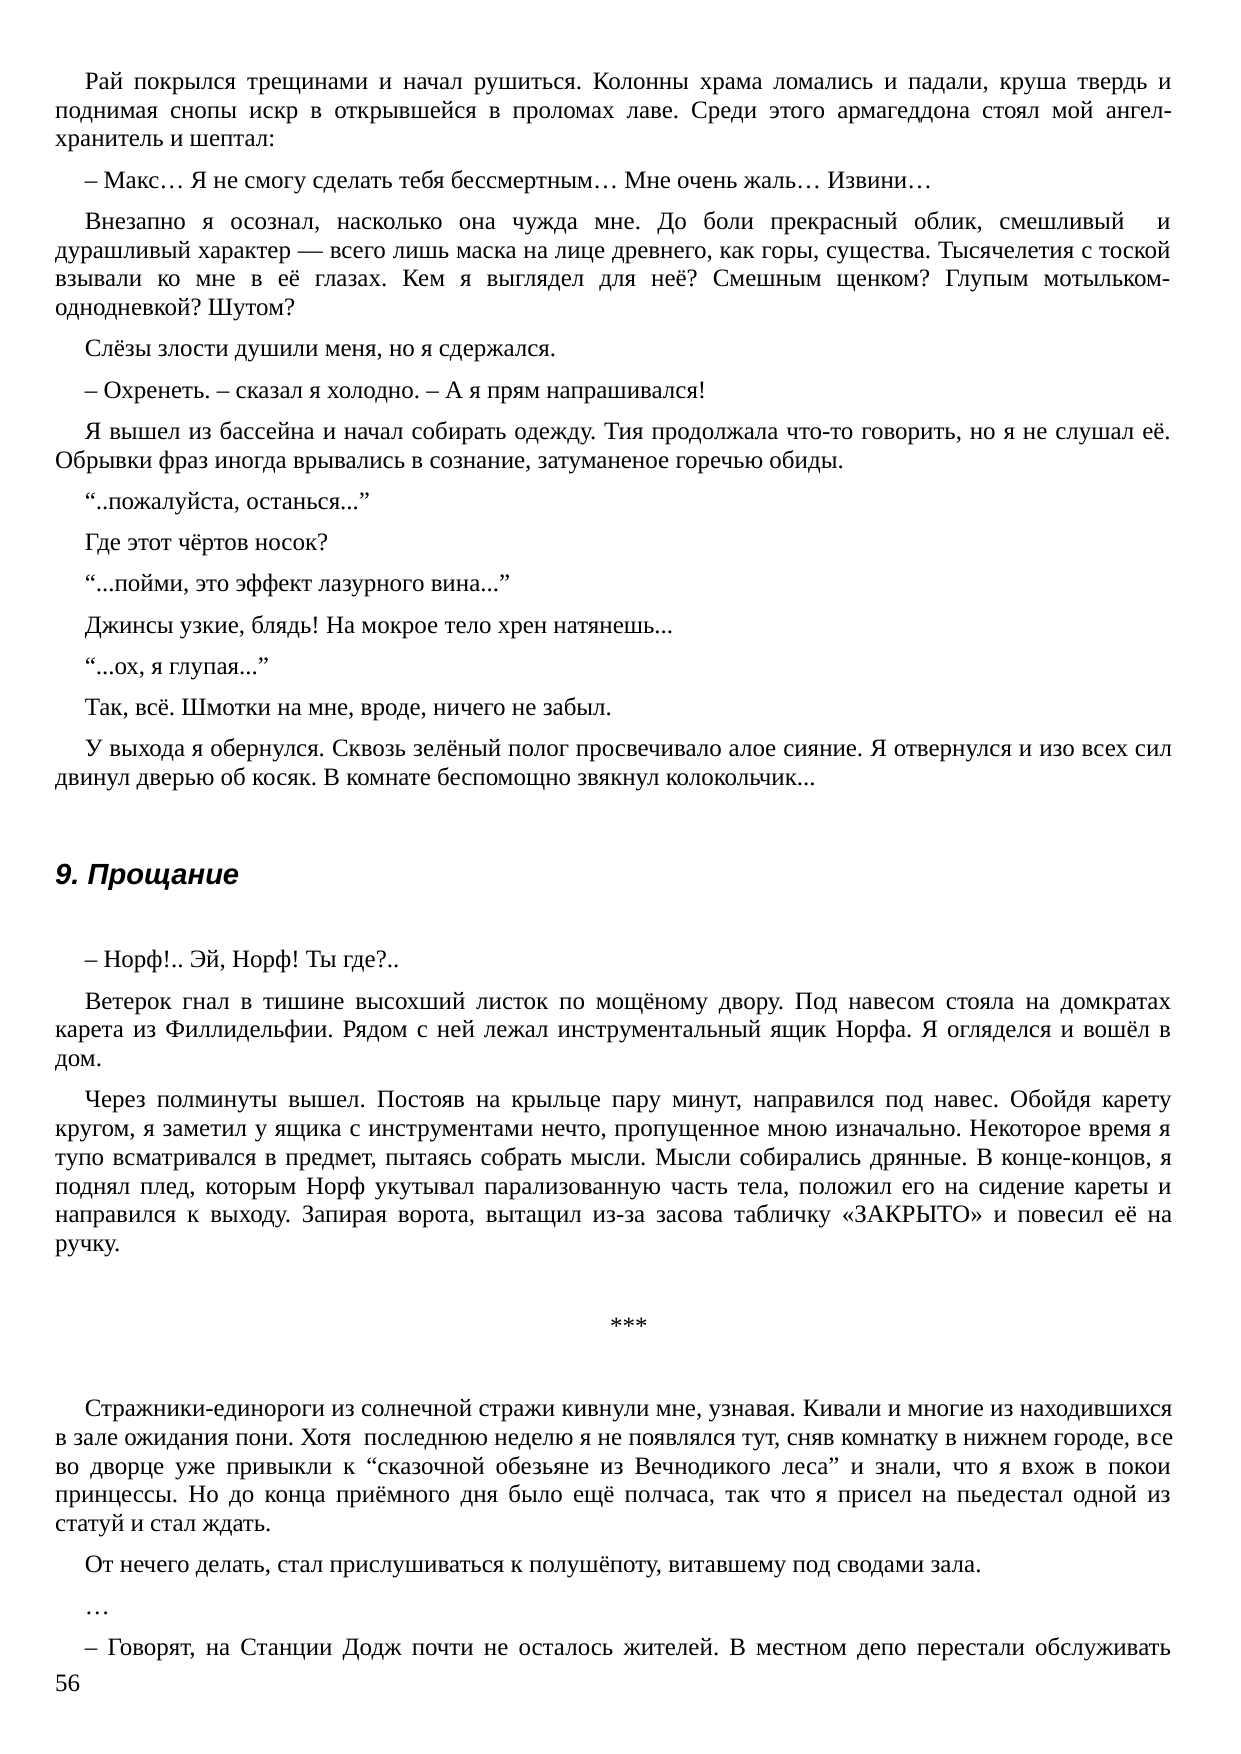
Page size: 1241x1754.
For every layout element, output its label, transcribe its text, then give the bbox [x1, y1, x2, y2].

text “...пойми, это эффект лазурного вина...” [55, 568, 1173, 597]
subtitle 9. Прощание [55, 857, 1173, 891]
text Через полминуты вышел. Постояв на крыльце пару минут, направился под навес. Обойдя карету кругом, я заметил у ящика с инструментами нечто, пропущенное мною изначально. Некоторое время я тупо всматривался в предмет, пытаясь собрать мысли. Мысли собирались дрянные. В конце-концов, я поднял плед, которым Норф укутывал парализованную часть тела, положил его на сидение кареты и направился к выходу. Запирая ворота, вытащил из-за засова табличку «ЗАКРЫТО» и повесил её на ручку. [55, 1084, 1173, 1257]
text Где этот чёртов носок? [55, 527, 1173, 556]
text Джинсы узкие, блядь! На мокрое тело хрен натянешь... [55, 610, 1173, 638]
text – Охренеть. – сказал я холодно. – А я прям напрашивался! [55, 375, 1173, 403]
text Ветерок гнал в тишине высохший листок по мощёному двору. Под навесом стояла на домкратах карета из Филлидельфии. Рядом с ней лежал инструментальный ящик Норфа. Я огляделся и вошёл в дом. [55, 986, 1173, 1072]
text Рай покрылся трещинами и начал рушиться. Колонны храма ломались и падали, круша твердь и поднимая снопы искр в открывшейся в проломах лаве. Среди этого армагеддона стоял мой ангел-хранитель и шептал: [55, 66, 1173, 152]
text Я вышел из бассейна и начал собирать одежду. Тия продолжала что-то говорить, но я не слушал её. Обрывки фраз иногда врывались в сознание, затуманеное горечью обиды. [55, 416, 1173, 473]
text “..пожалуйста, останься...” [55, 486, 1173, 515]
text У выхода я обернулся. Сквозь зелёный полог просвечивало алое сияние. Я отвернулся и изо всех сил двинул дверью об косяк. В комнате беспомощно звякнул колокольчик... [55, 733, 1173, 791]
text *** [55, 1311, 1173, 1339]
text Слёзы злости душили меня, но я сдержался. [55, 333, 1173, 362]
text Внезапно я осознал, насколько она чужда мне. До боли прекрасный облик, смешливый и дурашливый характер — всего лишь маска на лице древнего, как горы, существа. Тысячелетия с тоской взывали ко мне в её глазах. Кем я выглядел для неё? Смешным щенком? Глупым мотыльком-однодневкой? Шутом? [55, 206, 1173, 321]
text От нечего делать, стал прислушиваться к полушёпоту, витавшему под сводами зала. [55, 1549, 1173, 1578]
text – Норф!.. Эй, Норф! Ты где?.. [55, 944, 1173, 973]
text – Говорят, на Станции Додж почти не осталось жителей. В местном депо перестали обслуживать [55, 1632, 1173, 1661]
text Так, всё. Шмотки на мне, вроде, ничего не забыл. [55, 692, 1173, 721]
text “...ох, я глупая...” [55, 651, 1173, 680]
text … [55, 1591, 1173, 1619]
text Стражники-единороги из солнечной стражи кивнули мне, узнавая. Кивали и многие из находившихся в зале ожидания пони. Хотя последнюю неделю я не появлялся тут, сняв комнатку в нижнем городе, все во дворце уже привыкли к “сказочной обезьяне из Вечнодикого леса” и знали, что я вхож в покои принцессы. Но до конца приёмного дня было ещё полчаса, так что я присел на пьедестал одной из статуй и стал ждать. [55, 1393, 1173, 1537]
text – Макс… Я не смогу сделать тебя бессмертным… Мне очень жаль… Извини… [55, 165, 1173, 193]
